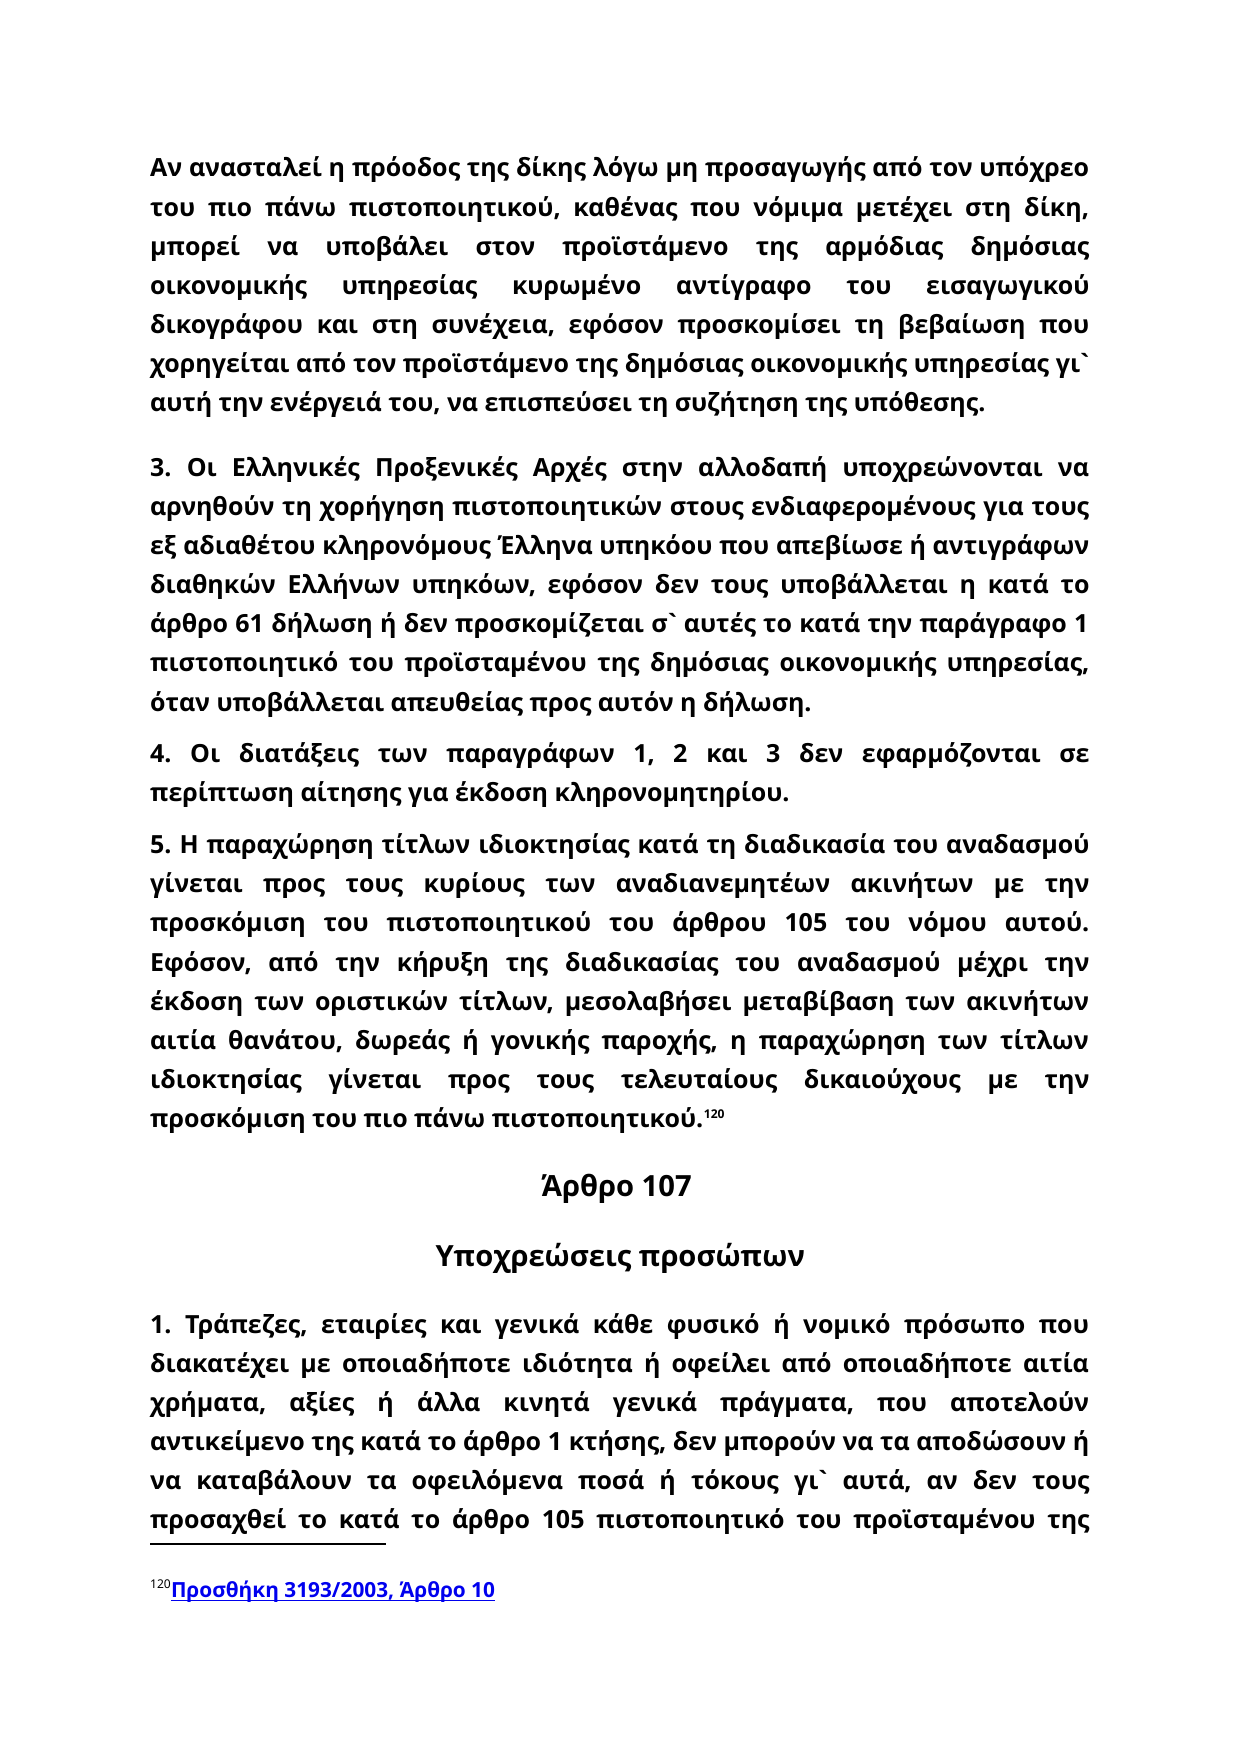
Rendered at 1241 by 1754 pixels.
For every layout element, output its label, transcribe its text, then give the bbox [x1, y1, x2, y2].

subtitle Άρθρο 107 [150, 1165, 1090, 1205]
subtitle Υποχρεώσεις προσώπων [150, 1236, 1090, 1275]
text 3. Οι Ελληνικές Προξενικές Αρχές στην αλλοδαπή υποχρεώνονται να αρνηθούν τη χορήγηση πιστοποιητικών στους ενδιαφερομένους για τους εξ αδιαθέτου κληρονόμους Έλληνα υπηκόου που απεβίωσε ή αντιγράφων διαθηκών Ελλήνων υπηκόων, εφόσον δεν τους υποβάλλεται η κατά το άρθρο 61 δήλωση ή δεν προσκομίζεται σ` αυτές το κατά την παράγραφο 1 πιστοποιητικό του προϊσταμένου της δημόσιας οικονομικής υπηρεσίας, όταν υποβάλλεται απευθείας προς αυτόν η δήλωση. [150, 449, 1090, 718]
text 5. Η παραχώρηση τίτλων ιδιοκτησίας κατά τη διαδικασία του αναδασμού γίνεται προς τους κυρίους των αναδιανεμητέων ακινήτων με την προσκόμιση του πιστοποιητικού του άρθρου 105 του νόμου αυτού. Εφόσον, από την κήρυξη της διαδικασίας του αναδασμού μέχρι την έκδοση των οριστικών τίτλων, μεσολαβήσει μεταβίβαση των ακινήτων αιτία θανάτου, δωρεάς ή γονικής παροχής, η παραχώρηση των τίτλων ιδιοκτησίας γίνεται προς τους τελευταίους δικαιούχους με την προσκόμιση του πιο πάνω πιστοποιητικού. [150, 827, 1090, 1135]
text Προσθήκη 3193/2003, Άρθρο 10 [150, 1576, 1090, 1604]
text Αν ανασταλεί η πρόοδος της δίκης λόγω μη προσαγωγής από τον υπόχρεο του πιο πάνω πιστοποιητικού, καθένας που νόμιμα μετέχει στη δίκη, μπορεί να υποβάλει στον προϊστάμενο της αρμόδιας δημόσιας οικονομικής υπηρεσίας κυρωμένο αντίγραφο του εισαγωγικού δικογράφου και στη συνέχεια, εφόσον προσκομίσει τη βεβαίωση που χορηγείται από τον προϊστάμενο της δημόσιας οικονομικής υπηρεσίας γι` αυτή την ενέργειά του, να επισπεύσει τη συζήτηση της υπόθεσης. [150, 150, 1090, 419]
text 1. Τράπεζες, εταιρίες και γενικά κάθε φυσικό ή νομικό πρόσωπο που διακατέχει με οποιαδήποτε ιδιότητα ή οφείλει από οποιαδήποτε αιτία χρήματα, αξίες ή άλλα κινητά γενικά πράγματα, που αποτελούν αντικείμενο της κατά το άρθρο 1 κτήσης, δεν μπορούν να τα αποδώσουν ή να καταβάλουν τα οφειλόμενα ποσά ή τόκους γι` αυτά, αν δεν τους προσαχθεί το κατά το άρθρο 105 πιστοποιητικό του προϊσταμένου της [150, 1306, 1090, 1536]
text 4. Οι διατάξεις των παραγράφων 1, 2 και 3 δεν εφαρμόζονται σε περίπτωση αίτησης για έκδοση κληρονομητηρίου. [150, 736, 1090, 809]
